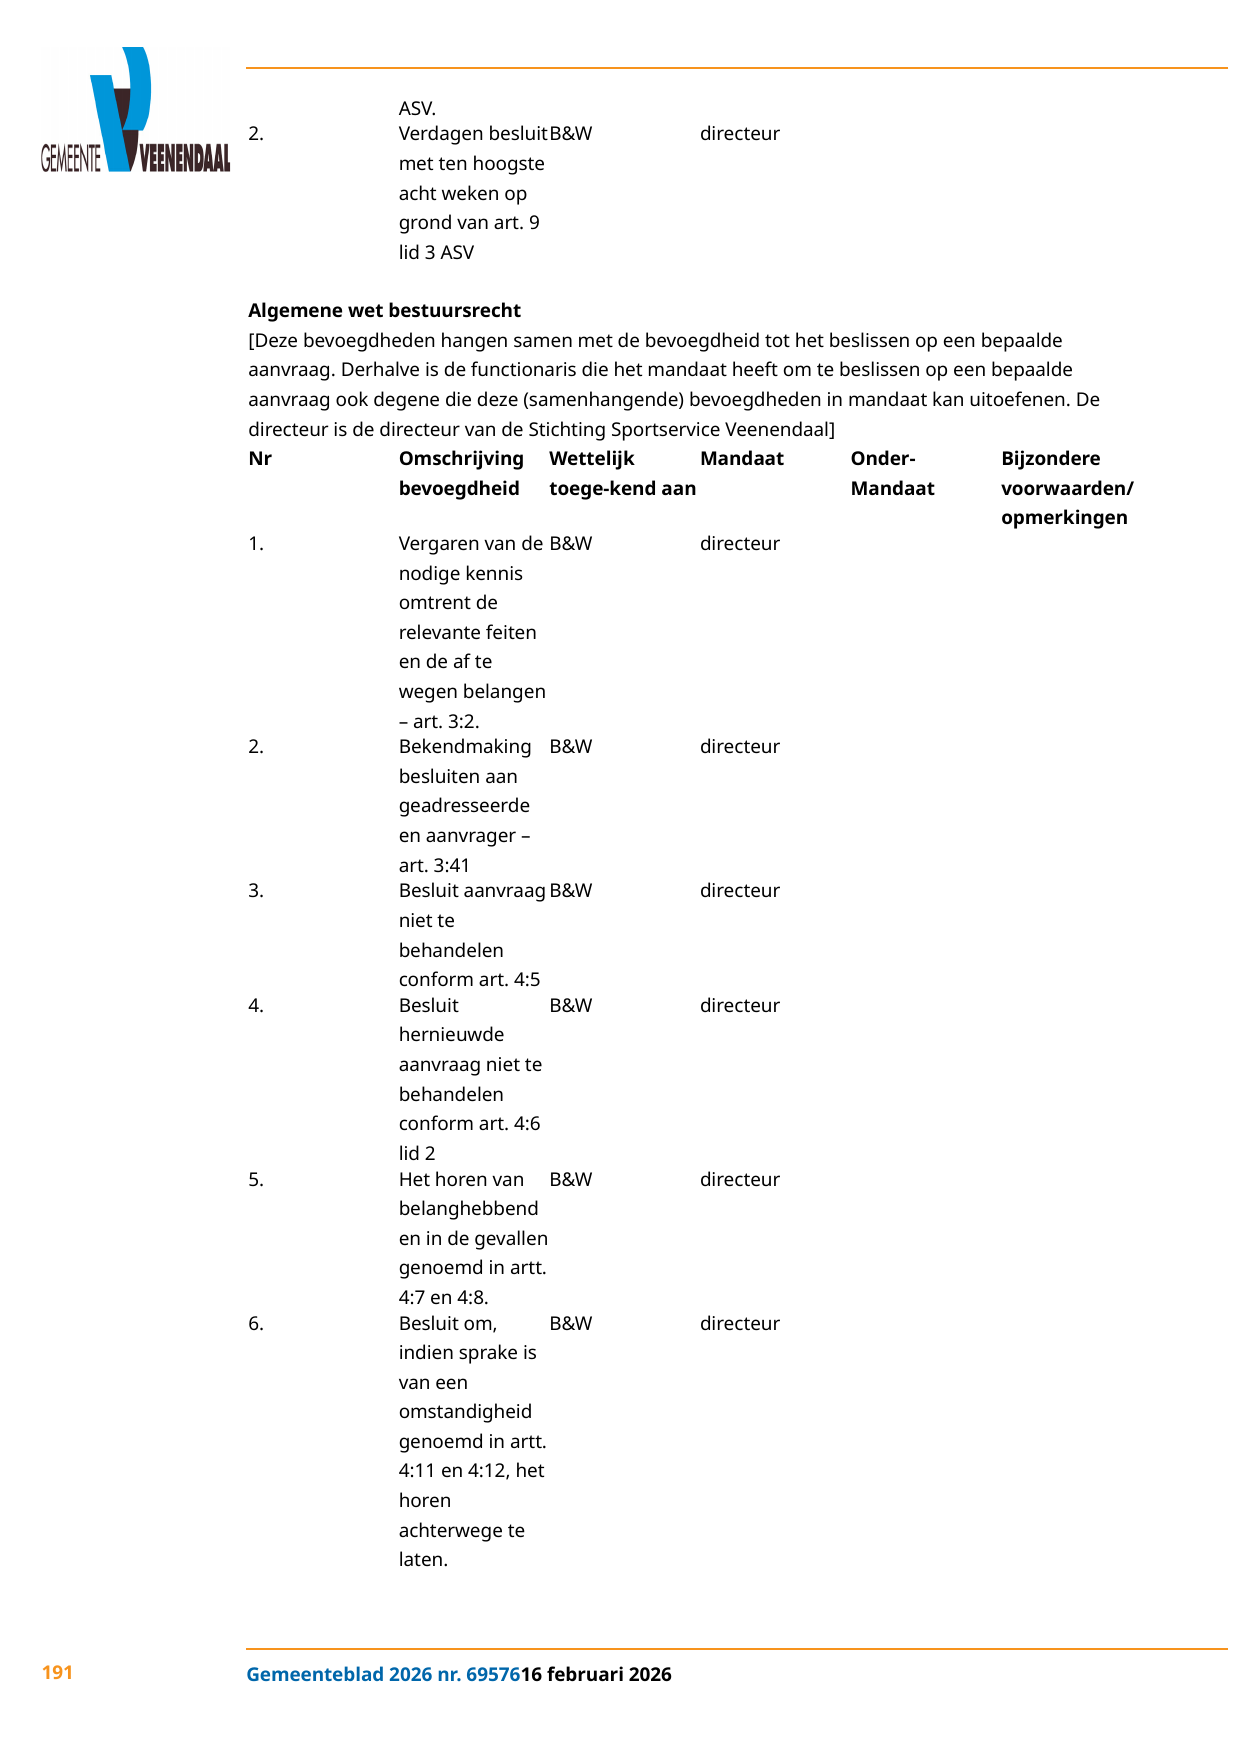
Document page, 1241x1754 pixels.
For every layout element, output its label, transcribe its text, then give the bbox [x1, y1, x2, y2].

table_cell [1001, 95, 1152, 121]
table_cell [850, 95, 1001, 121]
table_cell [248, 992, 398, 1166]
table_cell [700, 95, 850, 121]
picture [41, 47, 130, 172]
table_cell [1001, 1166, 1152, 1310]
table_cell directeur [700, 992, 850, 1166]
table_cell [850, 121, 1001, 264]
table_cell [248, 734, 398, 878]
table_cell directeur [700, 878, 850, 992]
table_cell B&W [549, 1310, 700, 1572]
table_cell Besluit hernieuwde aanvraag niet te behandelen conform art. 4:6 lid 2 [399, 992, 549, 1166]
table_cell B&W [549, 878, 700, 992]
table_cell [850, 1166, 1001, 1310]
table_header Wettelijk toege-kend aan [549, 445, 700, 530]
table_cell [850, 530, 1001, 733]
table_cell [850, 992, 1001, 1166]
table_cell [850, 878, 1001, 992]
table_cell [1001, 878, 1152, 992]
table_cell [248, 530, 398, 733]
table_cell directeur [700, 121, 850, 264]
table_cell Verdagen besluit met ten hoogste acht weken op grond van art. 9 lid 3 ASV [399, 121, 549, 264]
table_header Omschrijving bevoegdheid [399, 445, 549, 530]
table_cell [248, 878, 398, 992]
table_cell [1001, 1310, 1152, 1572]
table_cell [248, 1310, 398, 1572]
table_cell directeur [700, 1166, 850, 1310]
table_cell [248, 95, 398, 121]
table_cell directeur [700, 734, 850, 878]
table_cell [850, 1310, 1001, 1572]
table_cell Vergaren van de nodige kennis omtrent de relevante feiten en de af te wegen belangen – art. 3:2. [399, 530, 549, 733]
table_cell B&W [549, 1166, 700, 1310]
table_cell ASV. [399, 95, 549, 121]
text Algemene wet bestuursrecht [248, 297, 1152, 323]
table_cell [1001, 121, 1152, 264]
table_cell directeur [700, 1310, 850, 1572]
text [Deze bevoegdheden hangen samen met de bevoegdheid tot het beslissen op een bepaalde aanvraag. Derhalve is de functionaris die het mandaat heeft om te beslissen op een bepaalde aanvraag ook degene die deze (samenhangende) bevoegdheden in mandaat kan uitoefenen. De directeur is de directeur van de Stichting Sportservice Veenendaal] [248, 327, 1152, 441]
table_header Mandaat [700, 445, 850, 530]
table_cell B&W [549, 121, 700, 264]
table_cell [549, 95, 700, 121]
table_cell [1001, 530, 1152, 733]
table_cell directeur [700, 530, 850, 733]
table_cell [1001, 992, 1152, 1166]
table_cell Bekendmaking besluiten aan geadresseerde en aanvrager – art. 3:41 [399, 734, 549, 878]
table_cell 2. [248, 121, 398, 264]
table_cell B&W [549, 992, 700, 1166]
picture [123, 47, 231, 172]
table_cell [248, 1166, 398, 1310]
table_header Nr [248, 445, 398, 530]
table_cell Het horen van belanghebbenden in de gevallen genoemd in artt. 4:7 en 4:8. [399, 1166, 549, 1310]
table_cell B&W [549, 734, 700, 878]
table_cell B&W [549, 530, 700, 733]
table_header Onder- Mandaat [850, 445, 1001, 530]
table_header Bijzondere voorwaarden/ opmerkingen [1001, 445, 1152, 530]
table_cell [1001, 734, 1152, 878]
table_cell Besluit aanvraag niet te behandelen conform art. 4:5 [399, 878, 549, 992]
table_cell [850, 734, 1001, 878]
table_cell Besluit om, indien sprake is van een omstandigheid genoemd in artt. 4:11 en 4:12, het horen achterwege te laten. [399, 1310, 549, 1572]
